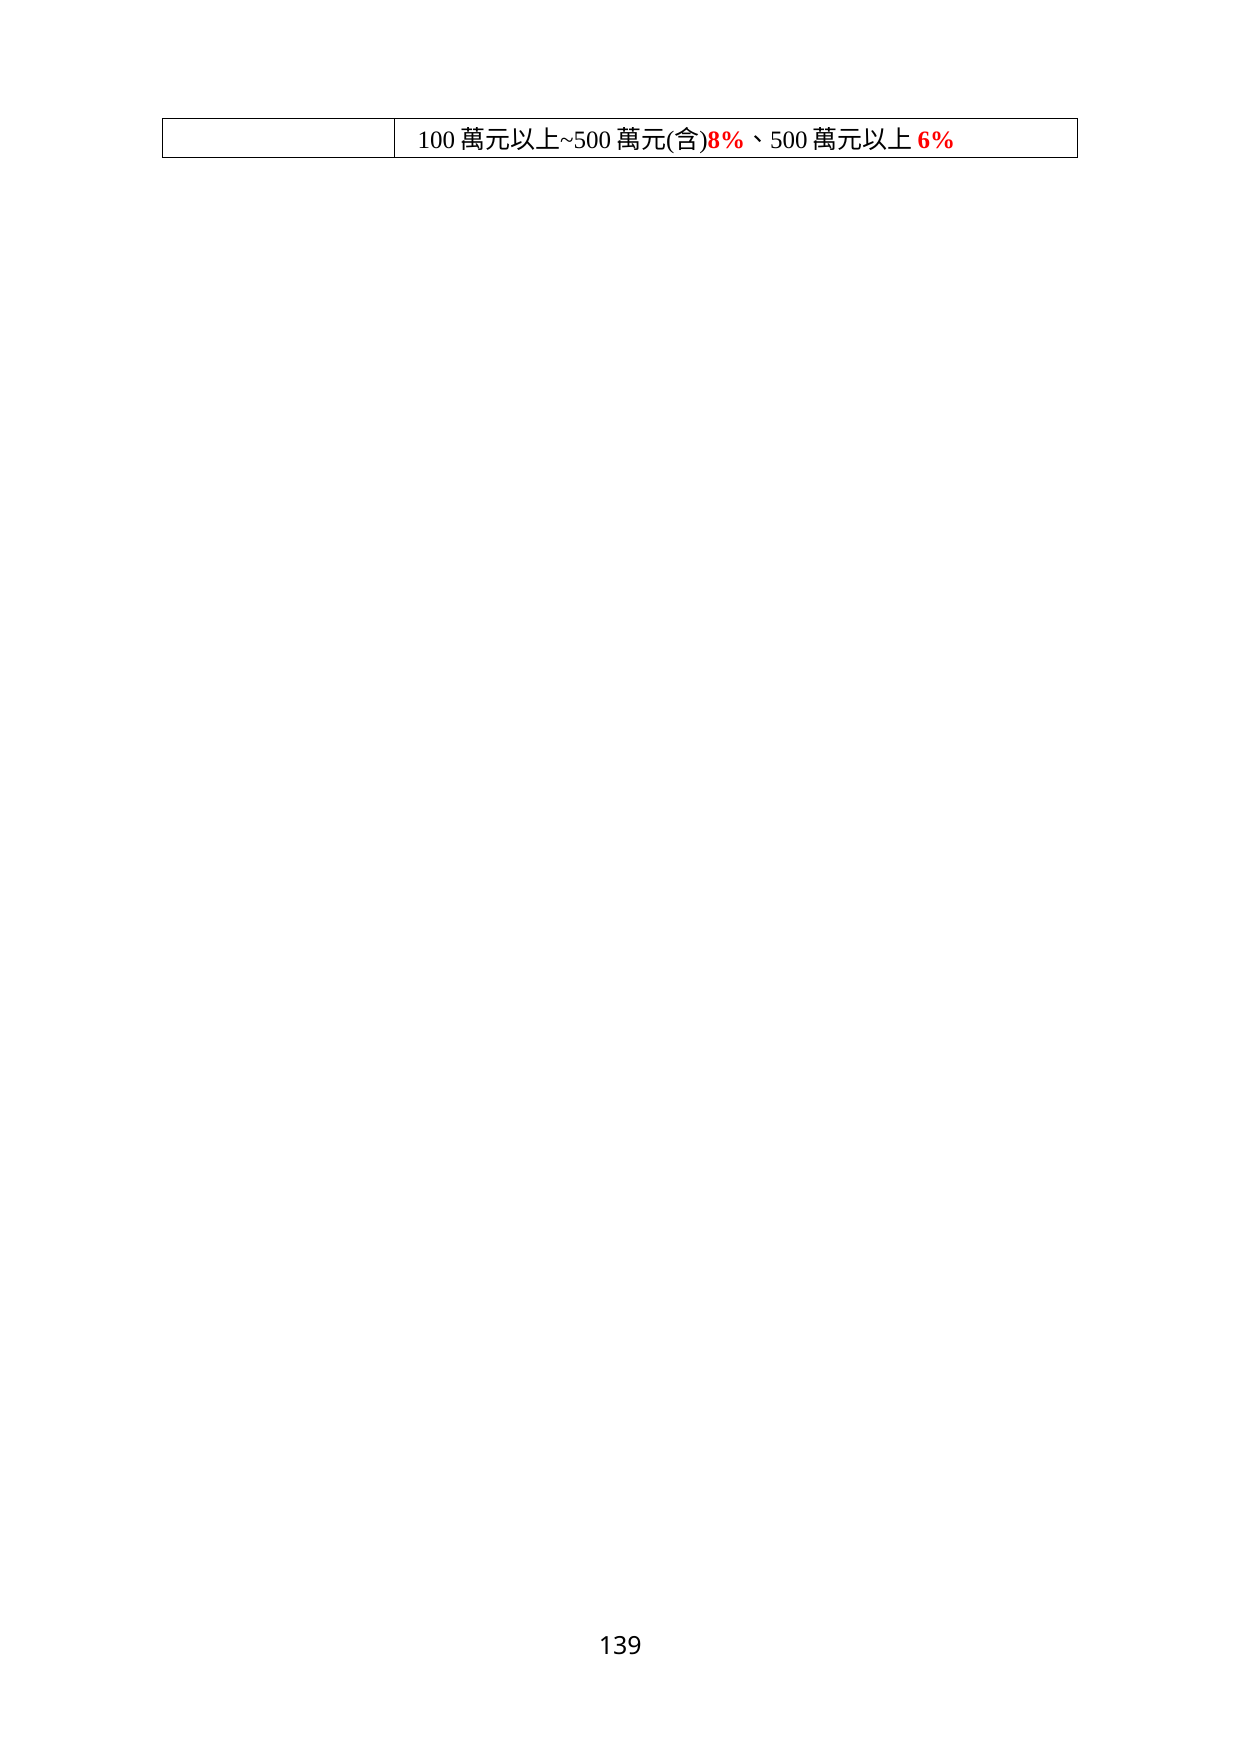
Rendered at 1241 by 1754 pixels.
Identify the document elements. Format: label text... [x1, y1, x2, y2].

table_cell [163, 119, 394, 157]
table_cell 100萬元以上~500萬元(含)8%、500萬元以上6% [395, 119, 1077, 157]
